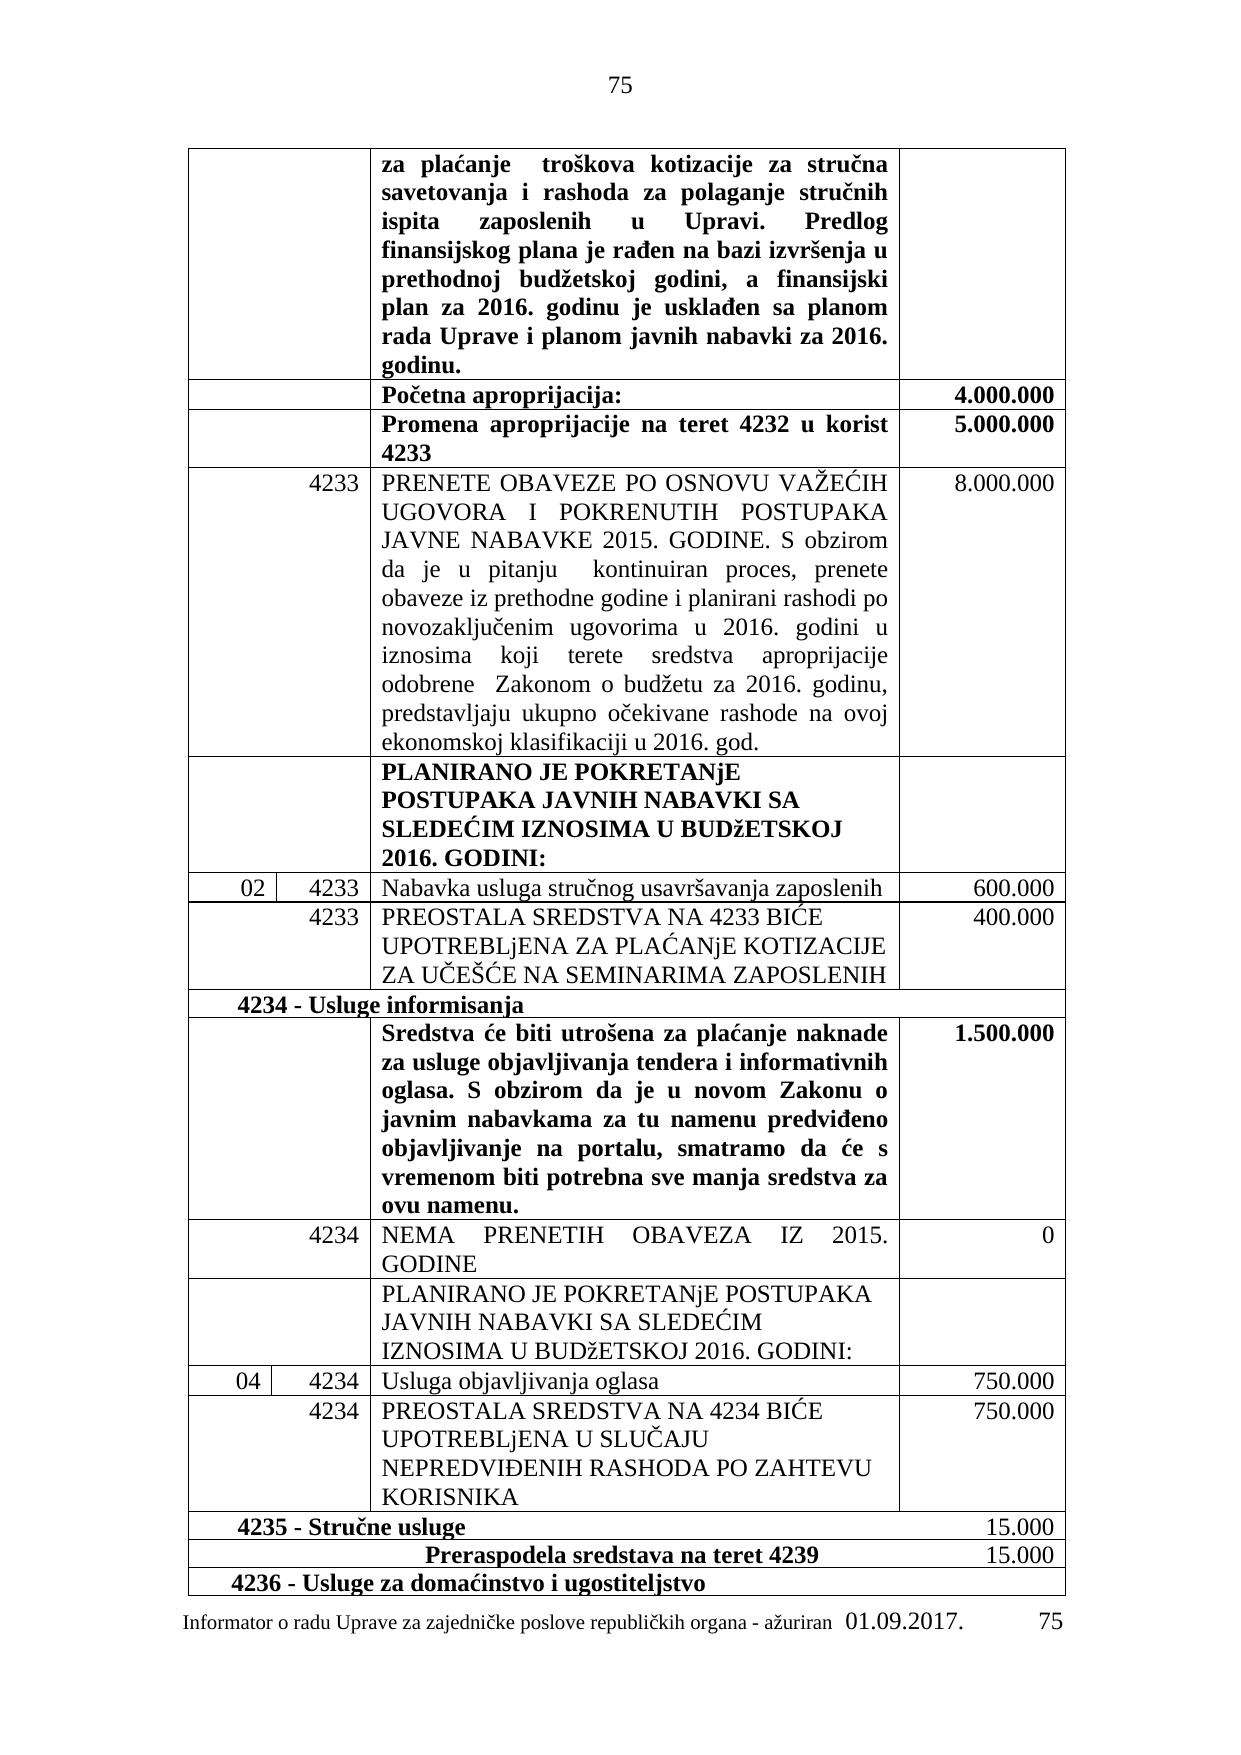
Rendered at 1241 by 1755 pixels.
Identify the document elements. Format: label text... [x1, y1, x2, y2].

table_cell Preraspodela sredstava na teret 4239 15.000 [189, 1540, 1065, 1567]
table_cell 4234 - Usluge informisanja [189, 990, 1065, 1017]
table_cell 4233 [189, 468, 370, 756]
table_cell 8.000.000 [900, 468, 1065, 756]
table_cell 4234 [189, 1220, 370, 1278]
table_cell za plaćanje troškova kotizacije za stručna savetovanja i rashoda za polaganje stručnih ispita zaposlenih u Upravi. Predlog finansijskog plana je rađen na bazi izvršenja u prethodnoj budžetskoj godini, a finansijski plan za 2016. godinu je usklađen sa planom rada Uprave i planom javnih nabavki za 2016. godinu. [371, 149, 899, 379]
table_cell 02 [189, 873, 276, 901]
table_cell [189, 380, 370, 408]
table_cell 600.000 [900, 873, 1065, 901]
table_cell 750.000 [900, 1366, 1065, 1395]
table_cell 400.000 [900, 903, 1065, 989]
table_cell 5.000.000 [900, 410, 1065, 467]
table_cell PREOSTALA SREDSTVA NA 4233 BIĆE UPOTREBLjENA ZA PLAĆANјE KOTIZACIJE ZA UČEŠĆE NA SEMINARIMA ZAPOSLENIH [371, 903, 899, 989]
table_cell [189, 1018, 370, 1219]
table_cell [189, 149, 370, 379]
table_cell 4234 [189, 1396, 370, 1511]
table_cell 1.500.000 [900, 1018, 1065, 1219]
table_cell Nabavka usluga stručnog usavršavanja zaposlenih [371, 873, 899, 901]
table_cell PRENETE OBAVEZE PO OSNOVU VAŽEĆIH UGOVORA I POKRENUTIH POSTUPAKA JAVNE NABAVKE 2015. GODINE. S obzirom da je u pitanju kontinuiran proces, prenete obaveze iz prethodne godine i planirani rashodi po novozaklјučenim ugovorima u 2016. godini u iznosima koji terete sredstva aproprijacije odobrene Zakonom o budžetu za 2016. godinu, predstavlјaju ukupno očekivane rashode na ovoj ekonomskoj klasifikaciji u 2016. god. [371, 468, 899, 756]
table_cell PREOSTALA SREDSTVA NA 4234 BIĆE UPOTREBLjENA U SLUČAJU NEPREDVIĐENIH RASHODA PO ZAHTEVU KORISNIKA [371, 1396, 899, 1511]
table_cell 4233 [189, 903, 370, 989]
table_cell [900, 757, 1065, 872]
table_cell [900, 1279, 1065, 1365]
table_cell [189, 1279, 370, 1365]
table_cell [189, 410, 370, 467]
table_cell 4235 - Stručne usluge 15.000 [189, 1512, 1065, 1539]
table_cell PLANIRANO JE POKRETANјE POSTUPAKA JAVNIH NABAVKI SA SLEDEĆIM IZNOSIMA U BUDžETSKOJ 2016. GODINI: [371, 1279, 899, 1365]
table_cell 04 [189, 1366, 271, 1395]
table_cell 4.000.000 [900, 380, 1065, 408]
table_cell PLANIRANO JE POKRETANјE POSTUPAKA JAVNIH NABAVKI SA SLEDEĆIM IZNOSIMA U BUDžETSKOJ 2016. GODINI: [371, 757, 899, 872]
table_cell [900, 149, 1065, 379]
table_cell [189, 757, 370, 872]
table_cell 0 [900, 1220, 1065, 1278]
table_cell 4234 [272, 1366, 370, 1395]
table_cell 4236 - Usluge za domaćinstvo i ugostitelјstvo [189, 1568, 1065, 1595]
table_cell Usluga objavlјivanja oglasa [371, 1366, 899, 1395]
table_cell 4233 [277, 873, 370, 901]
table_cell Promena aproprijacije na teret 4232 u korist 4233 [371, 410, 899, 467]
table_cell 750.000 [900, 1396, 1065, 1511]
table_cell Sredstva će biti utrošena za plaćanje naknade za usluge objavlјivanja tendera i informativnih oglasa. S obzirom da je u novom Zakonu o javnim nabavkama za tu namenu predviđeno objavlјivanje na portalu, smatramo da će s vremenom biti potrebna sve manja sredstva za ovu namenu. [371, 1018, 899, 1219]
table_cell Početna aproprijacija: [371, 380, 899, 408]
table_cell NEMA PRENETIH OBAVEZA IZ 2015. GODINE [371, 1220, 899, 1278]
